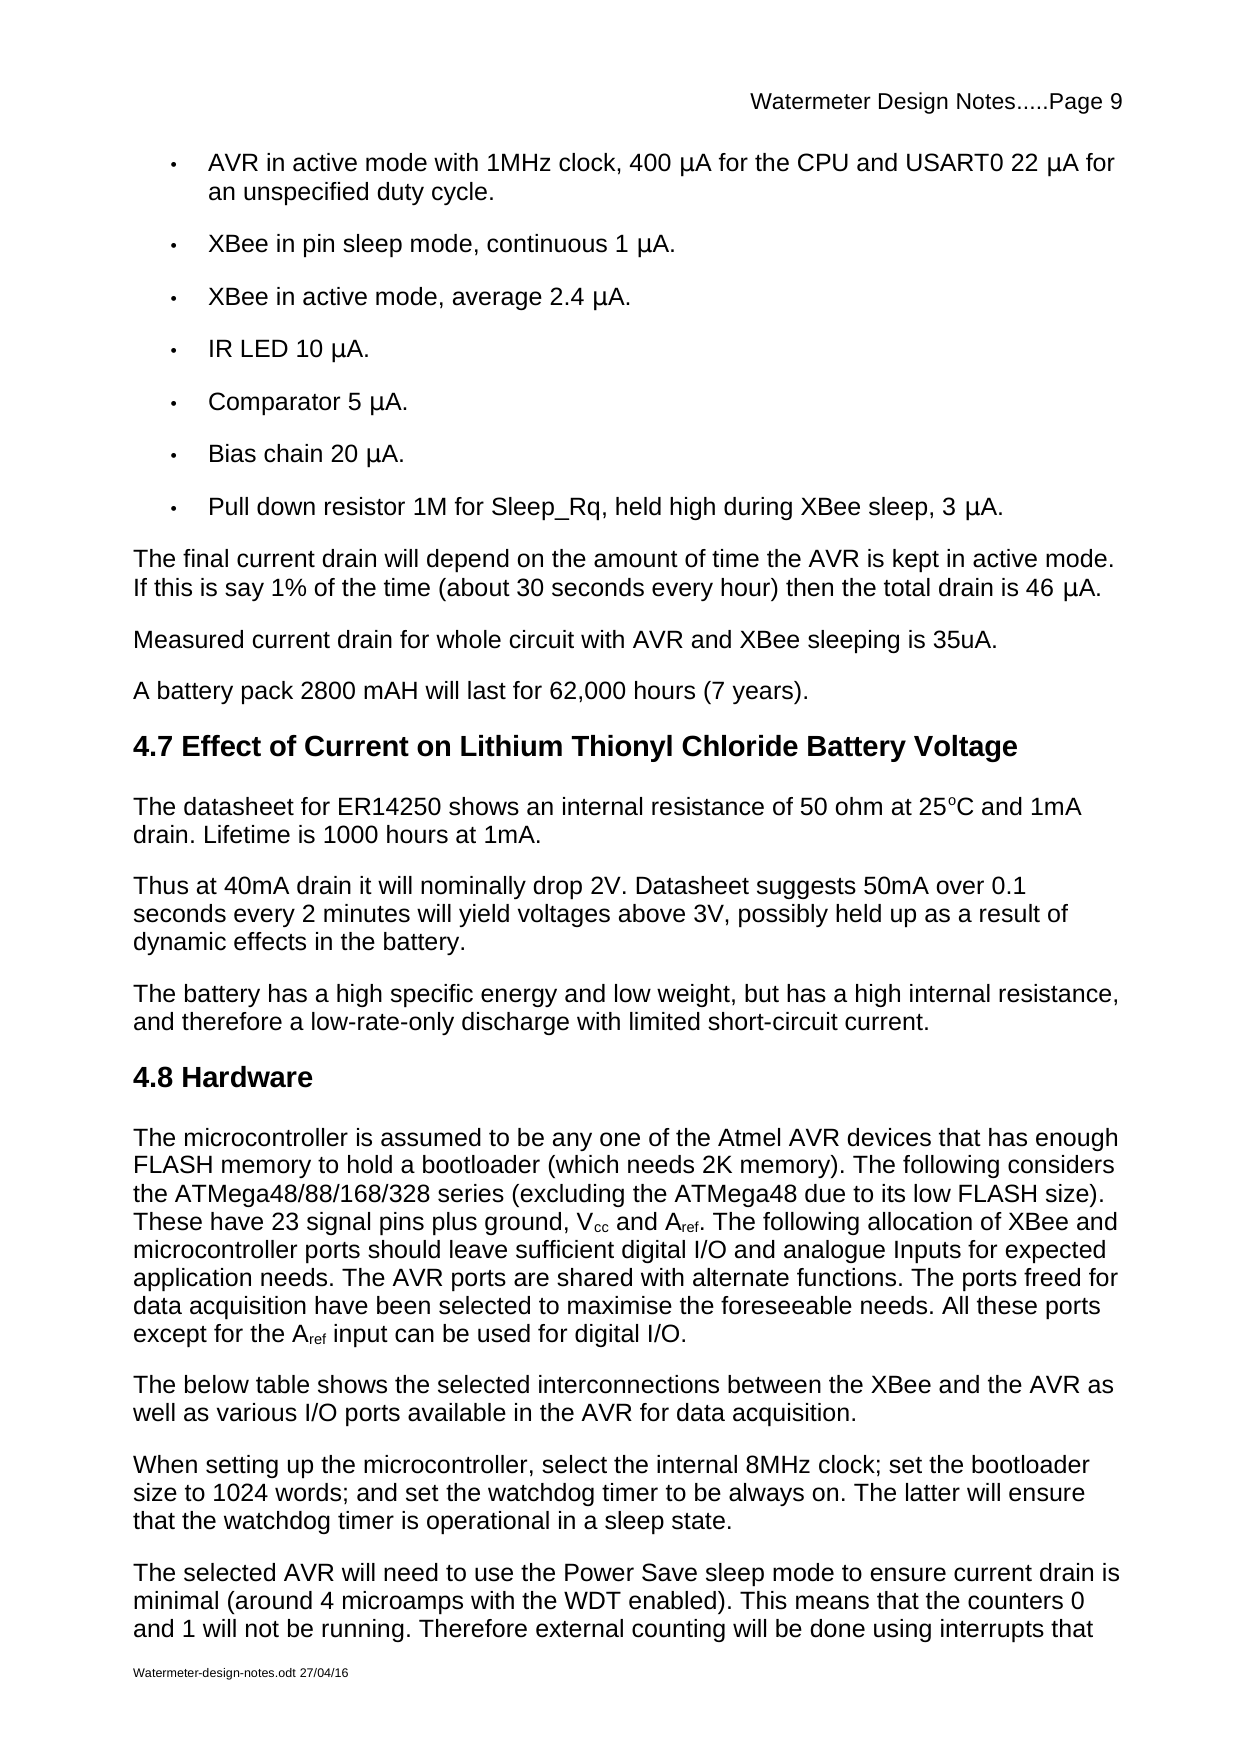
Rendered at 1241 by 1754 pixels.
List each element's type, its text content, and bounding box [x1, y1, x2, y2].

list XBee in pin sleep mode, continuous 1 μA. [170, 229, 1123, 258]
text A battery pack 2800 mAH will last for 62,000 hours (7 years). [133, 677, 1123, 705]
text Thus at 40mA drain it will nominally drop 2V. Datasheet suggests 50mA over 0.1 seconds every 2 minutes will yield voltages above 3V, possibly held up as a result of dynamic effects in the battery. [133, 872, 1123, 956]
text The battery has a high specific energy and low weight, but has a high internal resistance, and therefore a low-rate-only discharge with limited short-circuit current. [133, 980, 1123, 1036]
list XBee in active mode, average 2.4 μA. [170, 282, 1123, 311]
text The microcontroller is assumed to be any one of the Atmel AVR devices that has enough FLASH memory to hold a bootloader (which needs 2K memory). The following considers the ATMega48/88/168/328 series (excluding the ATMega48 due to its low FLASH size). These have 23 signal pins plus ground, Vcc and Aref. The following allocation of XBee and microcontroller ports should leave sufficient digital I/O and analogue Inputs for expected application needs. The AVR ports are shared with alternate functions. The ports freed for data acquisition have been selected to maximise the foreseeable needs. All these ports except for the Aref input can be used for digital I/O. [133, 1123, 1123, 1348]
subtitle Hardware [133, 1061, 1123, 1093]
subtitle Effect of Current on Lithium Thionyl Chloride Battery Voltage [133, 730, 1123, 762]
text The datasheet for ER14250 shows an internal resistance of 50 ohm at 25oC and 1mA drain. Lifetime is 1000 hours at 1mA. [133, 793, 1123, 849]
list Bias chain 20 μA. [170, 440, 1123, 469]
text Measured current drain for whole circuit with AVR and XBee sleeping is 35uA. [133, 626, 1123, 653]
text The final current drain will depend on the amount of time the AVR is kept in active mode. If this is say 1% of the time (about 30 seconds every hour) then the total drain is 46 μA. [133, 545, 1123, 602]
list Comparator 5 μA. [170, 387, 1123, 416]
list AVR in active mode with 1MHz clock, 400 μA for the CPU and USART0 22 μA for an unspecified duty cycle. [170, 149, 1123, 206]
text The below table shows the selected interconnections between the XBee and the AVR as well as various I/O ports available in the AVR for data acquisition. [133, 1371, 1123, 1427]
list Pull down resistor 1M for Sleep_Rq, held high during XBee sleep, 3 μA. [170, 492, 1123, 521]
text The selected AVR will need to use the Power Save sleep mode to ensure current drain is minimal (around 4 microamps with the WDT enabled). This means that the counters 0 and 1 will not be running. Therefore external counting will be done using interrupts that [133, 1559, 1123, 1643]
text When setting up the microcontroller, select the internal 8MHz clock; set the bootloader size to 1024 words; and set the watchdog timer to be always on. The latter will ensure that the watchdog timer is operational in a sleep state. [133, 1451, 1123, 1535]
list IR LED 10 μA. [170, 334, 1123, 363]
